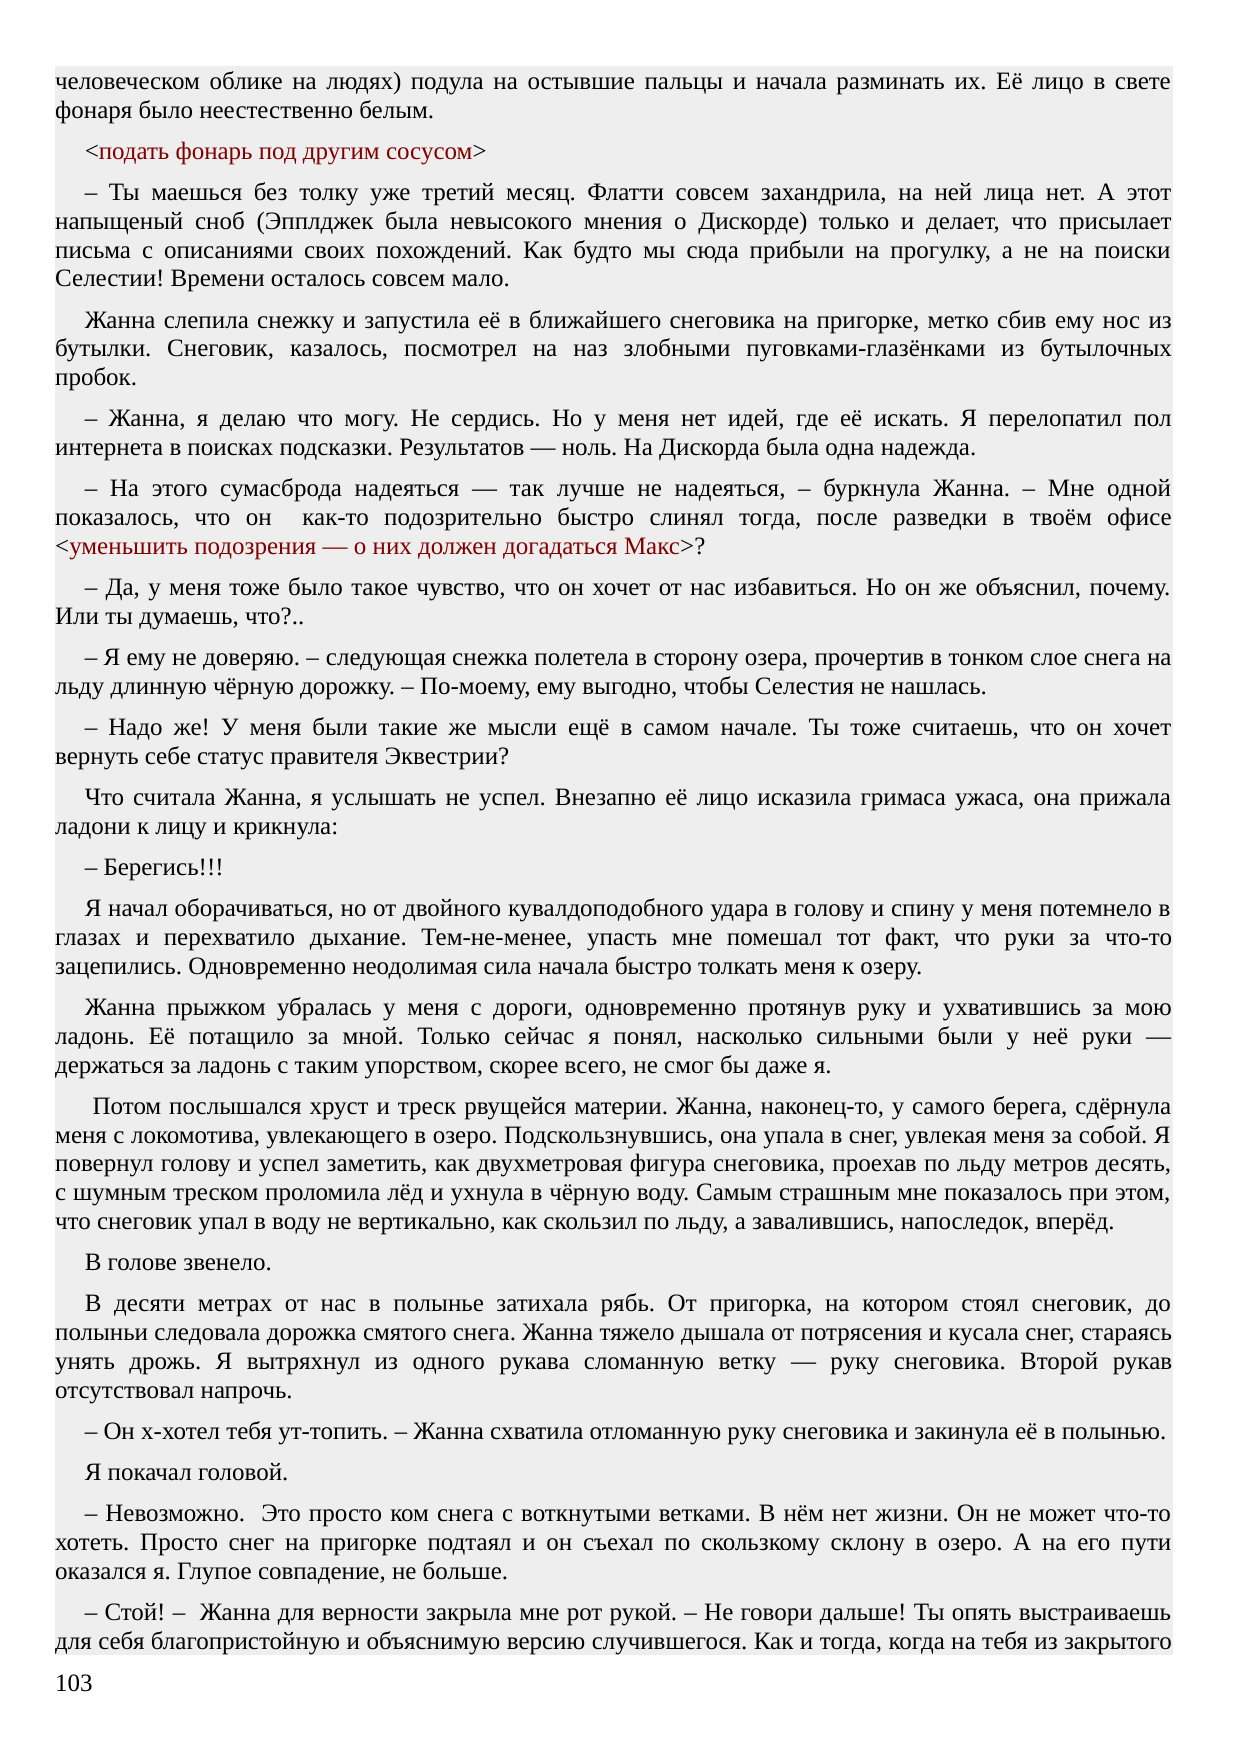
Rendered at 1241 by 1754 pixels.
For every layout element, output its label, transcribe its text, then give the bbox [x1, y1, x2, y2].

text – Невозможно. Это просто ком снега с воткнутыми ветками. В нём нет жизни. Он не может что-то хотеть. Просто снег на пригорке подтаял и он съехал по скользкому склону в озеро. А на его пути оказался я. Глупое совпадение, не больше. [55, 1498, 1173, 1585]
text – Да, у меня тоже было такое чувство, что он хочет от нас избавиться. Но он же объяснил, почему. Или ты думаешь, что?.. [55, 572, 1173, 630]
text – Стой! – Жанна для верности закрыла мне рот рукой. – Не говори дальше! Ты опять выстраиваешь для себя благопристойную и объяснимую версию случившегося. Как и тогда, когда на тебя из закрытого [55, 1597, 1173, 1655]
text человеческом облике на людях) подула на остывшие пальцы и начала разминать их. Её лицо в свете фонаря было неестественно белым. [55, 66, 1173, 123]
text – Я ему не доверяю. – следующая снежка полетела в сторону озера, прочертив в тонком слое снега на льду длинную чёрную дорожку. – По-моему, ему выгодно, чтобы Селестия не нашлась. [55, 642, 1173, 700]
text – Он х-хотел тебя ут-топить. – Жанна схватила отломанную руку снеговика и закинула её в полынью. [55, 1416, 1173, 1445]
text – На этого сумасброда надеяться — так лучше не надеяться, – буркнула Жанна. – Мне одной показалось, что он как-то подозрительно быстро слинял тогда, после разведки в твоём офисе <уменьшить подозрения — о них должен догадаться Макс>? [55, 473, 1173, 560]
text В голове звенело. [55, 1247, 1173, 1276]
text Потом послышался хруст и треск рвущейся материи. Жанна, наконец-то, у самого берега, сдёрнула меня с локомотива, увлекающего в озеро. Подскользнувшись, она упала в снег, увлекая меня за собой. Я повернул голову и успел заметить, как двухметровая фигура снеговика, проехав по льду метров десять, с шумным треском проломила лёд и ухнула в чёрную воду. Самым страшным мне показалось при этом, что снеговик упал в воду не вертикально, как скользил по льду, а завалившись, напоследок, вперёд. [55, 1091, 1173, 1235]
text Жанна прыжком убралась у меня с дороги, одновременно протянув руку и ухватившись за мою ладонь. Её потащило за мной. Только сейчас я понял, насколько сильными были у неё руки — держаться за ладонь с таким упорством, скорее всего, не смог бы даже я. [55, 992, 1173, 1078]
text – Жанна, я делаю что могу. Не сердись. Но у меня нет идей, где её искать. Я перелопатил пол интернета в поисках подсказки. Результатов — ноль. На Дискорда была одна надежда. [55, 403, 1173, 461]
text В десяти метрах от нас в полынье затихала рябь. От пригорка, на котором стоял снеговик, до полыньи следовала дорожка смятого снега. Жанна тяжело дышала от потрясения и кусала снег, стараясь унять дрожь. Я вытряхнул из одного рукава сломанную ветку — руку снеговика. Второй рукав отсутствовал напрочь. [55, 1288, 1173, 1403]
text Я начал оборачиваться, но от двойного кувалдоподобного удара в голову и спину у меня потемнело в глазах и перехватило дыхание. Тем-не-менее, упасть мне помешал тот факт, что руки за что-то зацепились. Одновременно неодолимая сила начала быстро толкать меня к озеру. [55, 893, 1173, 980]
text Я покачал головой. [55, 1457, 1173, 1486]
text – Берегись!!! [55, 852, 1173, 881]
text <подать фонарь под другим сосусом> [55, 136, 1173, 165]
text – Ты маешься без толку уже третий месяц. Флатти совсем захандрила, на ней лица нет. А этот напыщеный сноб (Эпплджек была невысокого мнения о Дискорде) только и делает, что присылает письма с описаниями своих похождений. Как будто мы сюда прибыли на прогулку, а не на поиски Селестии! Времени осталось совсем мало. [55, 177, 1173, 292]
text Жанна слепила снежку и запустила её в ближайшего снеговика на пригорке, метко сбив ему нос из бутылки. Снеговик, казалось, посмотрел на наз злобными пуговками-глазёнками из бутылочных пробок. [55, 305, 1173, 391]
text Что считала Жанна, я услышать не успел. Внезапно её лицо исказила гримаса ужаса, она прижала ладони к лицу и крикнула: [55, 782, 1173, 840]
text – Надо же! У меня были такие же мысли ещё в самом начале. Ты тоже считаешь, что он хочет вернуть себе статус правителя Эквестрии? [55, 712, 1173, 770]
